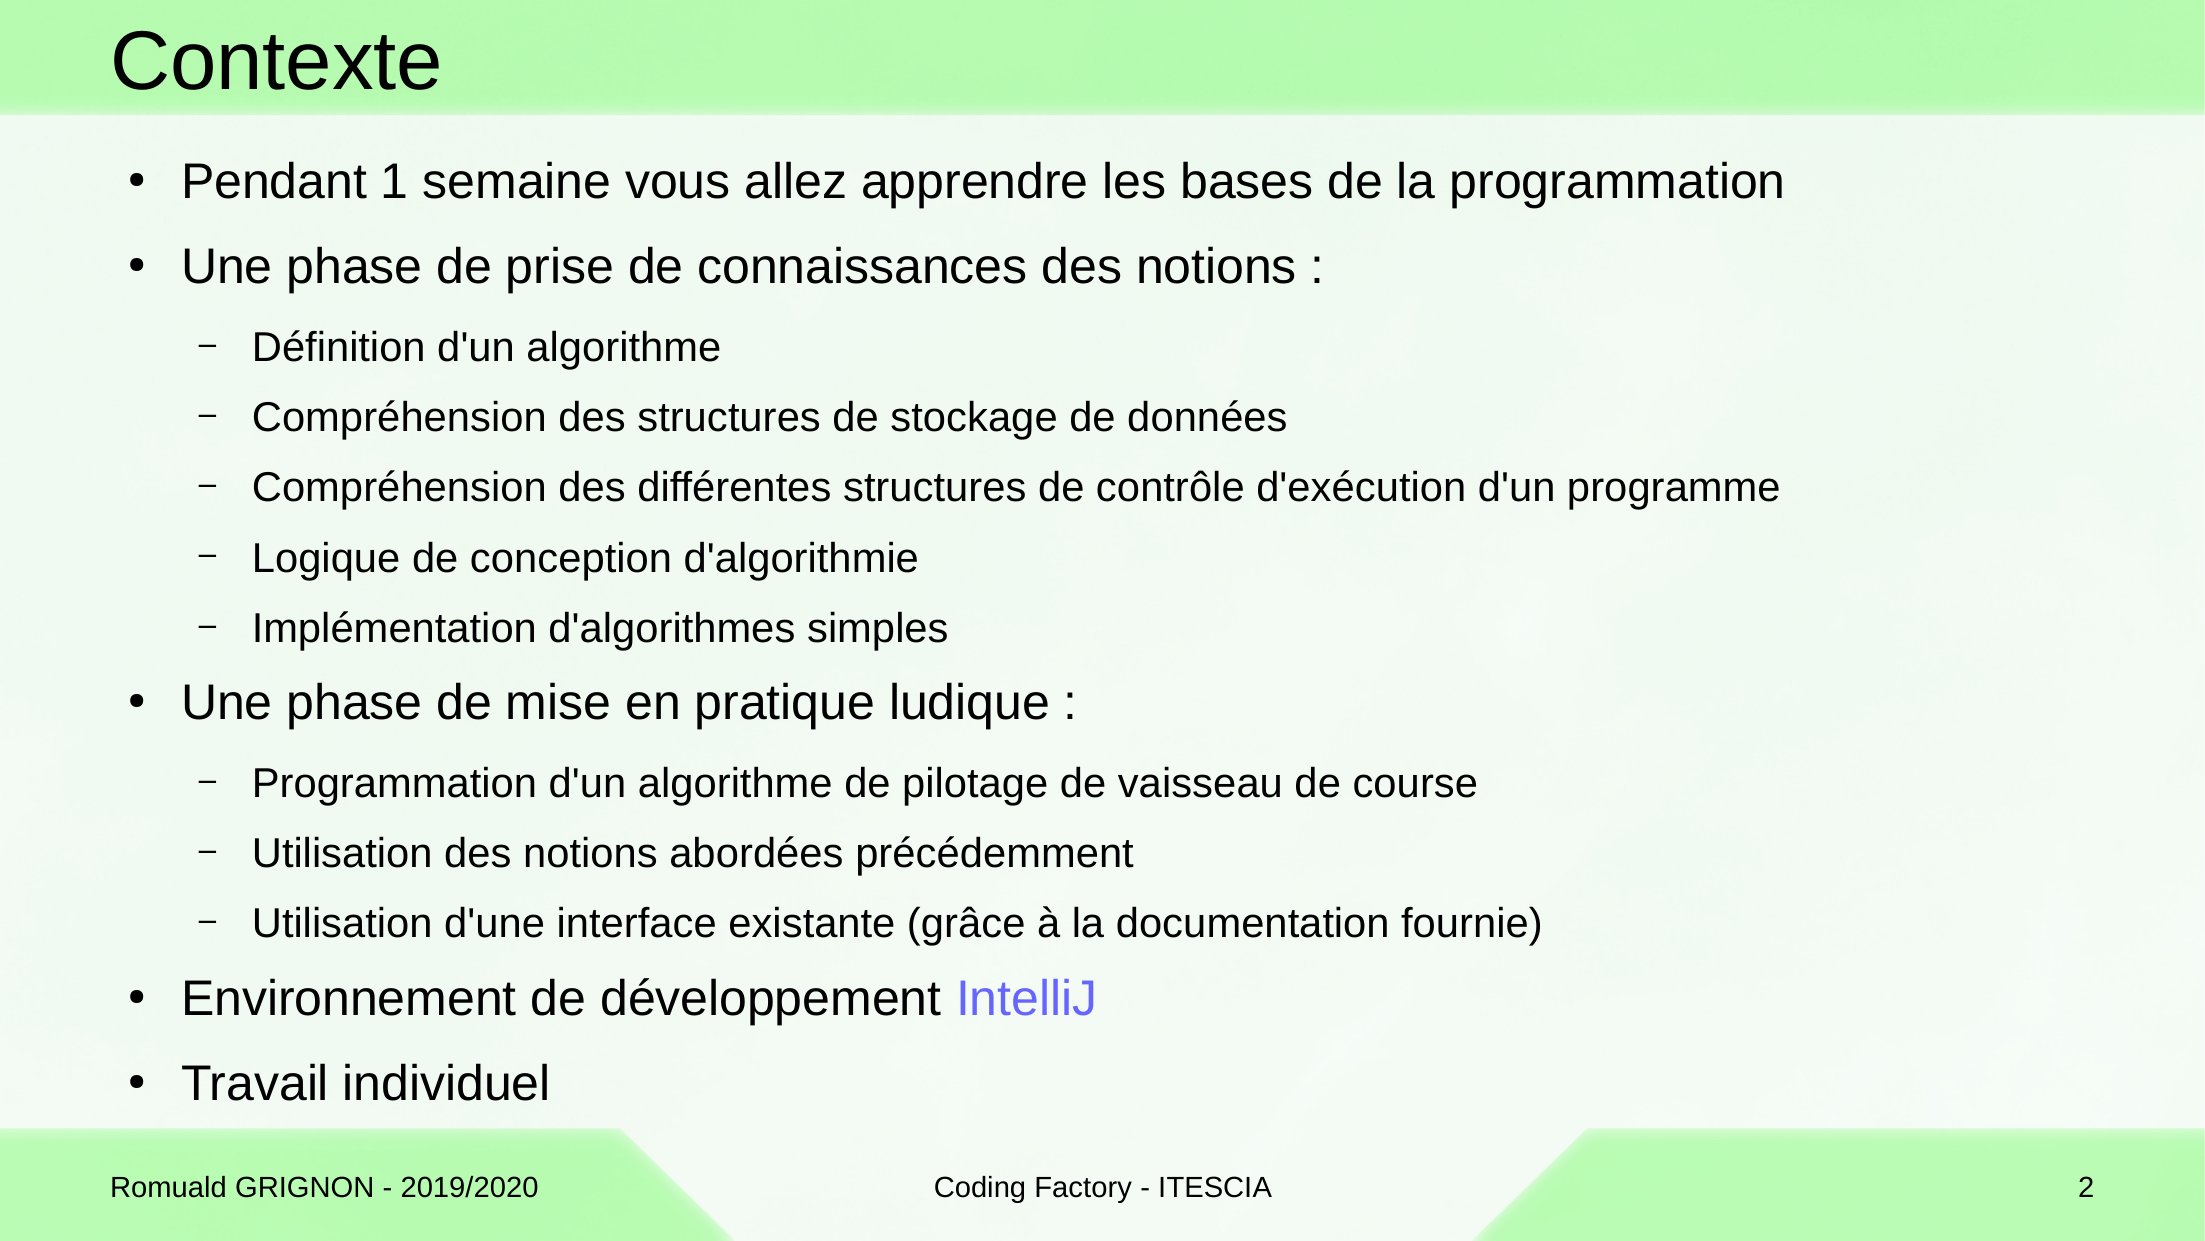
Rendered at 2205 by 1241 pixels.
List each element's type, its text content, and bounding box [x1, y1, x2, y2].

list Pendant 1 semaine vous allez apprendre les bases de la programmation Une phase de prise de connaissances des notions : Définition d'un algorithme Compréhension des structures de stockage de données Compréhension des différentes structures de contrôle d'exécution d'un programme Logique de conception d'algorithmie Implémentation d'algorithmes simples Une phase de mise en pratique ludique : Programmation d'un algorithme de pilotage de vaisseau de course Utilisation des notions abordées précédemment Utilisation d'une interface existante (grâce à la documentation fournie) Environnement de développement IntelliJ Travail individuel [110, 224, 2095, 1114]
title Contexte [110, 49, 2095, 224]
picture [0, 0, 2205, 1241]
